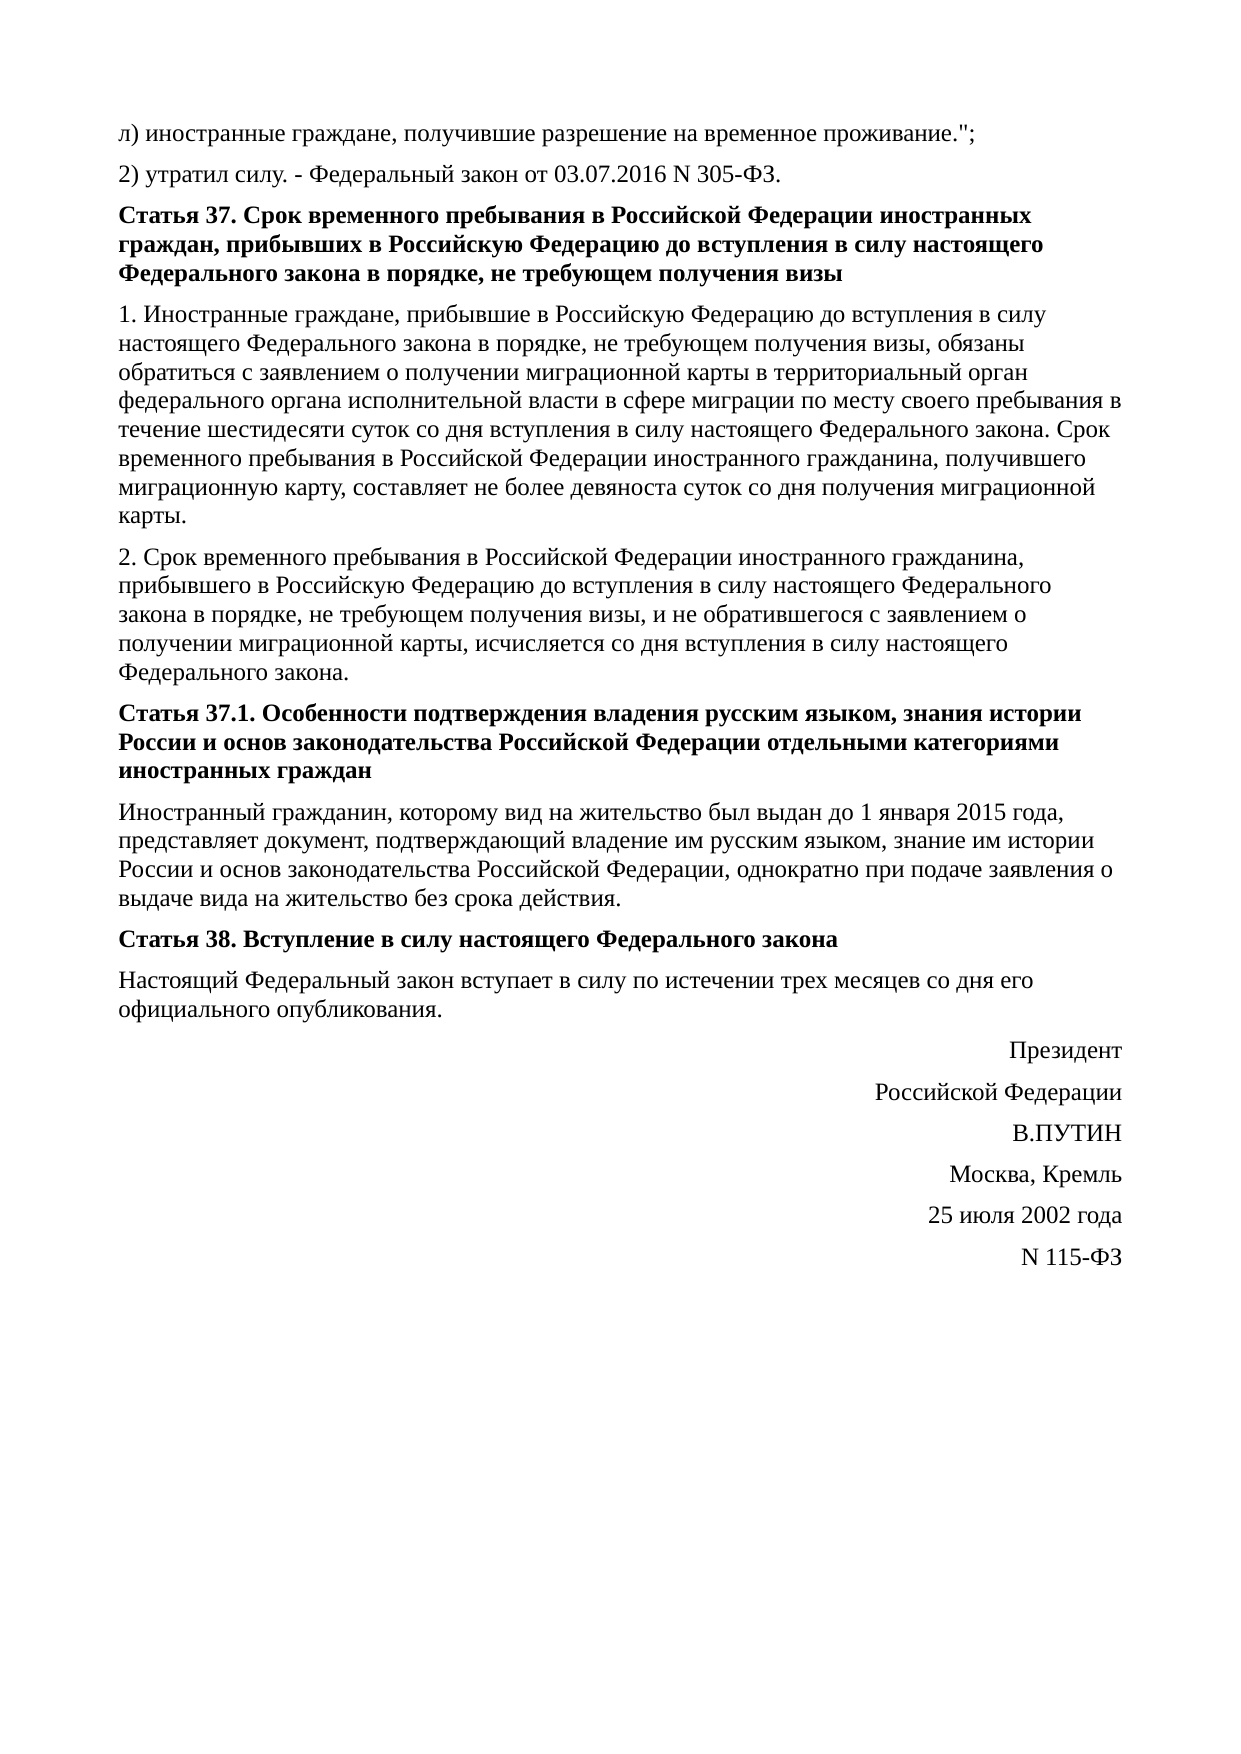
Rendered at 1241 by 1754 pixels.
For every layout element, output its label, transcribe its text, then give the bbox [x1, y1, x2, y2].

text N 115-ФЗ [118, 1242, 1122, 1271]
text Статья 37.1. Особенности подтверждения владения русским языком, знания истории России и основ законодательства Российской Федерации отдельными категориями иностранных граждан [118, 698, 1122, 784]
text 2. Срок временного пребывания в Российской Федерации иностранного гражданина, прибывшего в Российскую Федерацию до вступления в силу настоящего Федерального закона в порядке, не требующем получения визы, и не обратившегося с заявлением о получении миграционной карты, исчисляется со дня вступления в силу настоящего Федерального закона. [118, 542, 1122, 686]
text 1. Иностранные граждане, прибывшие в Российскую Федерацию до вступления в силу настоящего Федерального закона в порядке, не требующем получения визы, обязаны обратиться с заявлением о получении миграционной карты в территориальный орган федерального органа исполнительной власти в сфере миграции по месту своего пребывания в течение шестидесяти суток со дня вступления в силу настоящего Федерального закона. Срок временного пребывания в Российской Федерации иностранного гражданина, получившего миграционную карту, составляет не более девяноста суток со дня получения миграционной карты. [118, 299, 1122, 529]
text Москва, Кремль [118, 1159, 1122, 1188]
text Президент [118, 1036, 1122, 1064]
text В.ПУТИН [118, 1118, 1122, 1147]
text Статья 38. Вступление в силу настоящего Федерального закона [118, 924, 1122, 953]
text л) иностранные граждане, получившие разрешение на временное проживание."; [118, 118, 1122, 147]
text Российской Федерации [118, 1077, 1122, 1106]
text 25 июля 2002 года [118, 1201, 1122, 1229]
text Настоящий Федеральный закон вступает в силу по истечении трех месяцев со дня его официального опубликования. [118, 966, 1122, 1023]
text 2) утратил силу. - Федеральный закон от 03.07.2016 N 305-ФЗ. [118, 159, 1122, 188]
text Иностранный гражданин, которому вид на жительство был выдан до 1 января 2015 года, представляет документ, подтверждающий владение им русским языком, знание им истории России и основ законодательства Российской Федерации, однократно при подаче заявления о выдаче вида на жительство без срока действия. [118, 797, 1122, 912]
text Статья 37. Срок временного пребывания в Российской Федерации иностранных граждан, прибывших в Российскую Федерацию до вступления в силу настоящего Федерального закона в порядке, не требующем получения визы [118, 201, 1122, 287]
